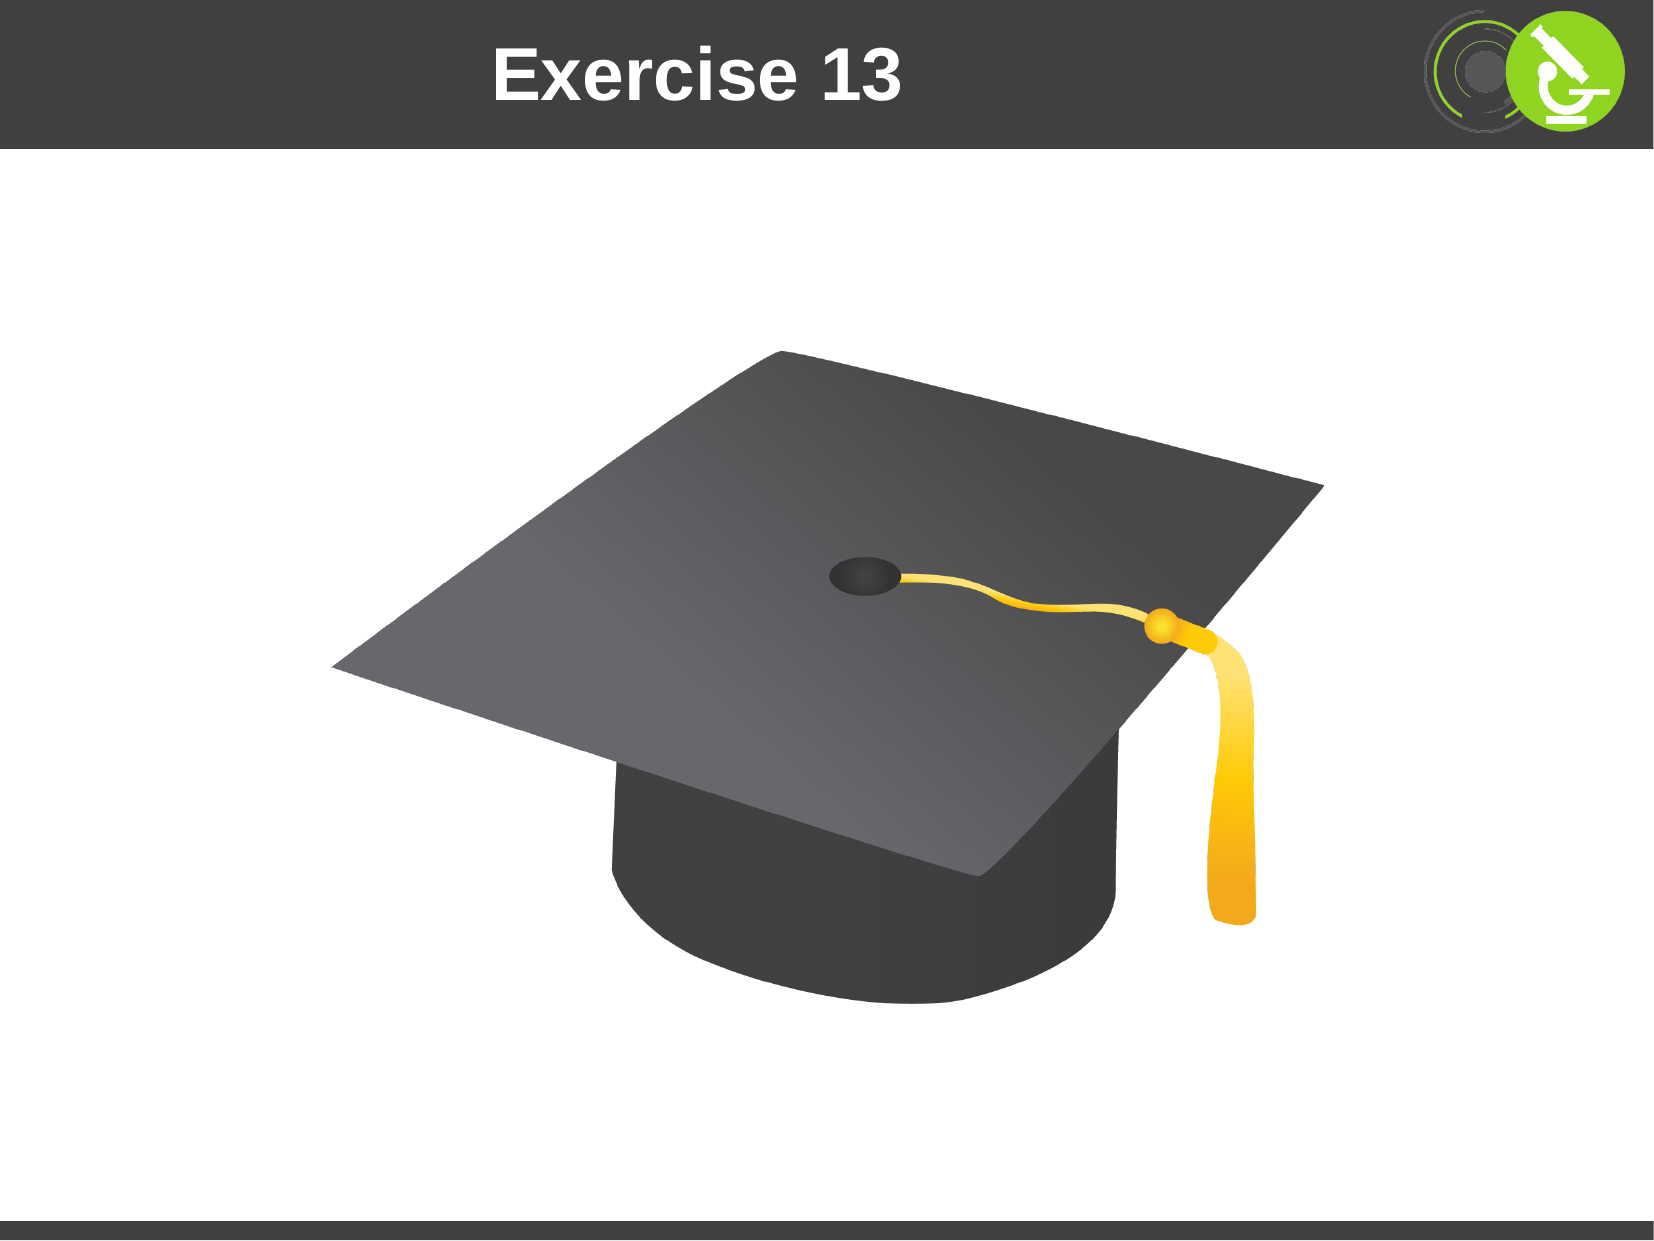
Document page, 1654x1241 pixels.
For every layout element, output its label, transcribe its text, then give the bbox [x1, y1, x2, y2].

picture [331, 351, 1324, 1004]
title Exercise 13 [0, 0, 1395, 149]
picture [1420, 5, 1630, 138]
